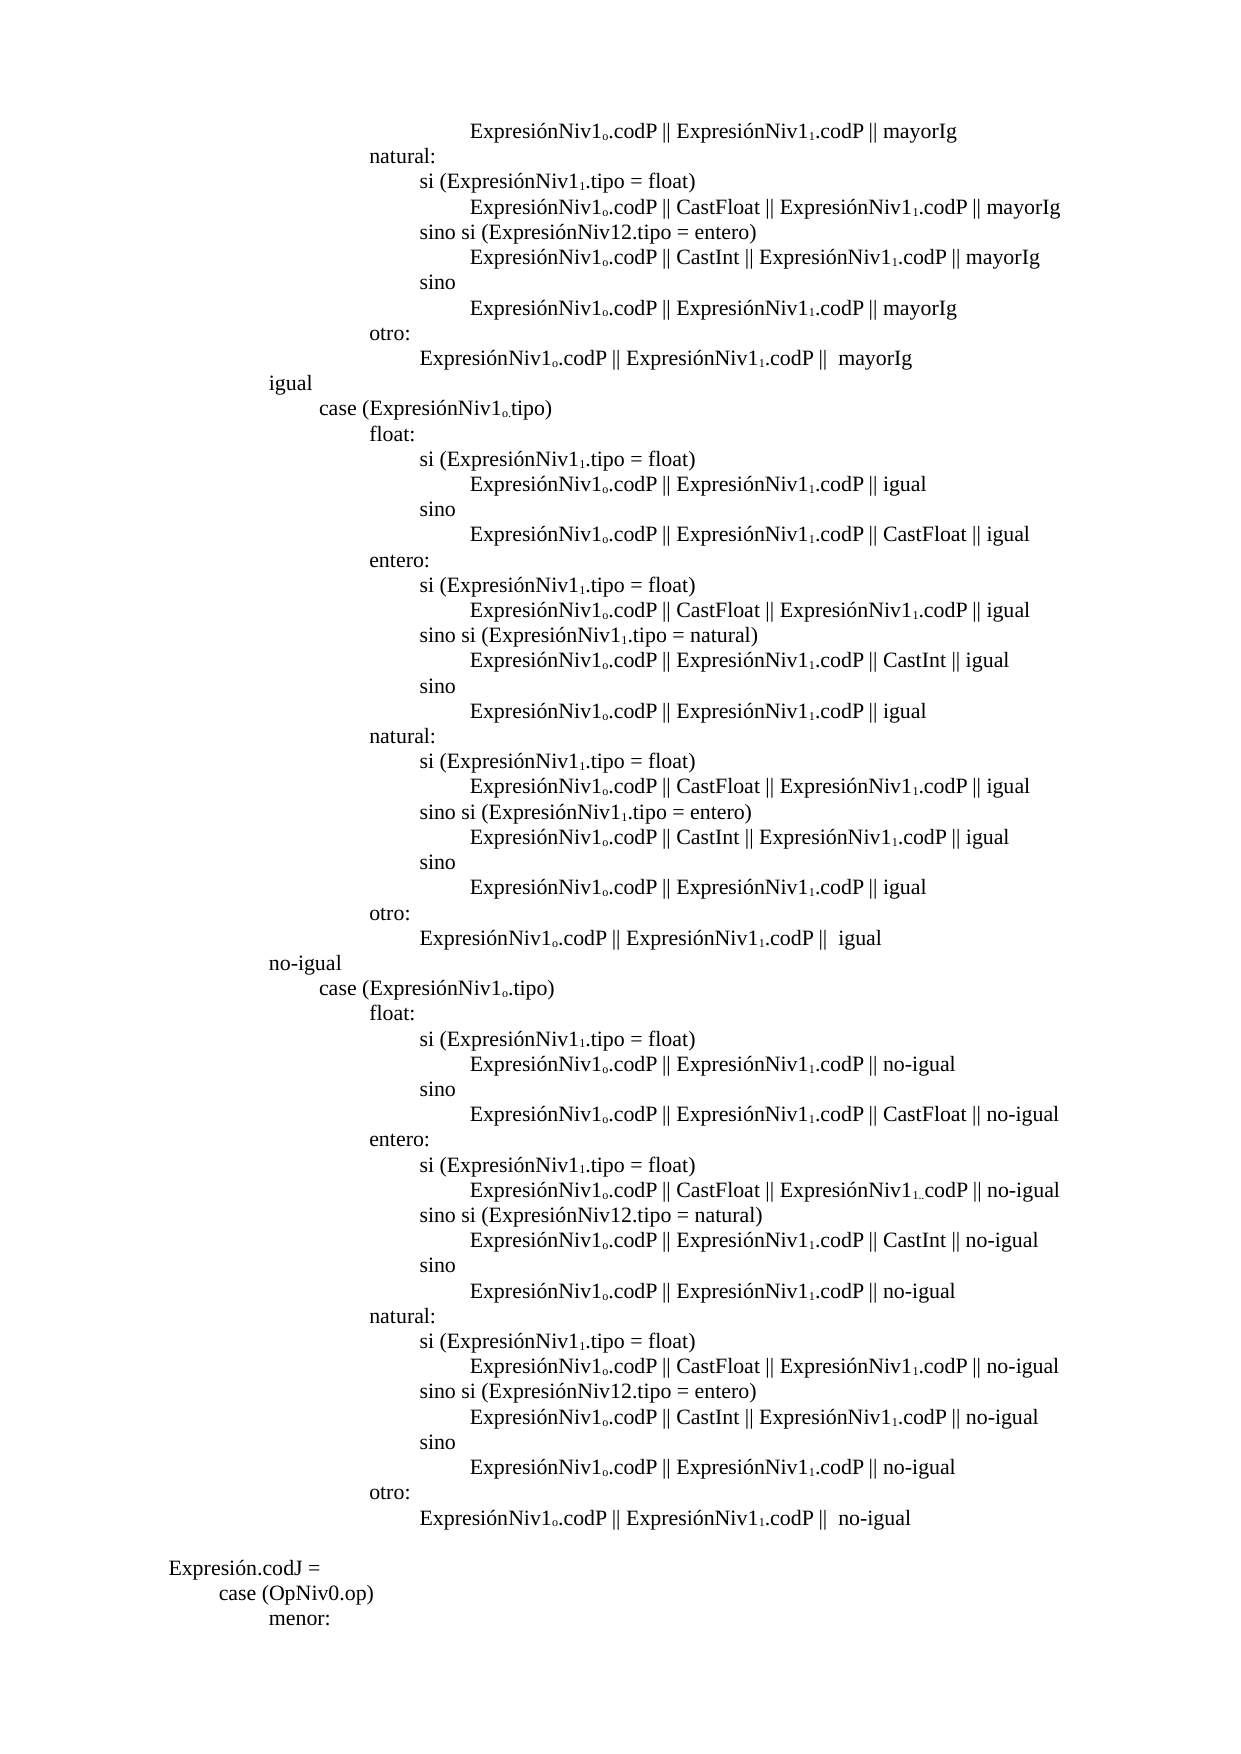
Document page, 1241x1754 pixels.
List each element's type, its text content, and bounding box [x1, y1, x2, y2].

text entero: [118, 1126, 1122, 1152]
text ExpresiónNiv1o.codP || CastFloat || ExpresiónNiv11.codP || igual [118, 773, 1122, 799]
text igual [118, 370, 1122, 395]
text Expresión.codJ = [118, 1555, 1122, 1580]
text sino si (ExpresiónNiv11.tipo = entero) [118, 799, 1122, 824]
text sino [118, 849, 1122, 874]
text si (ExpresiónNiv11.tipo = float) [118, 1026, 1122, 1051]
text sino [118, 1429, 1122, 1454]
text sino [118, 1252, 1122, 1278]
text ExpresiónNiv1o.codP || ExpresiónNiv11.codP || CastInt || igual [118, 647, 1122, 673]
text otro: [118, 899, 1122, 925]
text ExpresiónNiv1o.codP || ExpresiónNiv11.codP || mayorIg [118, 118, 1122, 143]
text float: [118, 1000, 1122, 1026]
text ExpresiónNiv1o.codP || CastFloat || ExpresiónNiv11.codP || mayorIg [118, 194, 1122, 219]
text ExpresiónNiv1o.codP || CastInt || ExpresiónNiv11.codP || igual [118, 824, 1122, 849]
text natural: [118, 1303, 1122, 1328]
text otro: [118, 1479, 1122, 1504]
text ExpresiónNiv1o.codP || CastFloat || ExpresiónNiv11.codP || no-igual [118, 1353, 1122, 1378]
text case (ExpresiónNiv1o.tipo) [118, 975, 1122, 1000]
text ExpresiónNiv1o.codP || ExpresiónNiv11.codP || igual [118, 925, 1122, 950]
text case (ExpresiónNiv1o.tipo) [118, 395, 1122, 421]
text entero: [118, 547, 1122, 572]
text ExpresiónNiv1o.codP || ExpresiónNiv11.codP || mayorIg [118, 345, 1122, 370]
text ExpresiónNiv1o.codP || ExpresiónNiv11.codP || no-igual [118, 1278, 1122, 1303]
text ExpresiónNiv1o.codP || ExpresiónNiv11.codP || CastFloat || no-igual [118, 1101, 1122, 1126]
text natural: [118, 143, 1122, 168]
text si (ExpresiónNiv11.tipo = float) [118, 748, 1122, 773]
text menor: [118, 1605, 1122, 1631]
text si (ExpresiónNiv11.tipo = float) [118, 572, 1122, 597]
text ExpresiónNiv1o.codP || CastFloat || ExpresiónNiv11..codP || no-igual [118, 1177, 1122, 1202]
text case (OpNiv0.op) [118, 1580, 1122, 1605]
text ExpresiónNiv1o.codP || ExpresiónNiv11.codP || no-igual [118, 1051, 1122, 1076]
text sino si (ExpresiónNiv11.tipo = natural) [118, 622, 1122, 647]
text ExpresiónNiv1o.codP || ExpresiónNiv11.codP || no-igual [118, 1454, 1122, 1479]
text ExpresiónNiv1o.codP || CastInt || ExpresiónNiv11.codP || no-igual [118, 1404, 1122, 1429]
text ExpresiónNiv1o.codP || ExpresiónNiv11.codP || CastFloat || igual [118, 521, 1122, 547]
text sino si (ExpresiónNiv12.tipo = natural) [118, 1202, 1122, 1227]
text si (ExpresiónNiv11.tipo = float) [118, 1328, 1122, 1353]
text sino [118, 269, 1122, 294]
text natural: [118, 723, 1122, 748]
text sino [118, 673, 1122, 698]
text no-igual [118, 950, 1122, 975]
text ExpresiónNiv1o.codP || ExpresiónNiv11.codP || no-igual [118, 1504, 1122, 1530]
text ExpresiónNiv1o.codP || ExpresiónNiv11.codP || CastInt || no-igual [118, 1227, 1122, 1252]
text ExpresiónNiv1o.codP || CastInt || ExpresiónNiv11.codP || mayorIg [118, 244, 1122, 269]
text ExpresiónNiv1o.codP || ExpresiónNiv11.codP || igual [118, 874, 1122, 899]
text ExpresiónNiv1o.codP || CastFloat || ExpresiónNiv11.codP || igual [118, 597, 1122, 622]
text ExpresiónNiv1o.codP || ExpresiónNiv11.codP || mayorIg [118, 294, 1122, 320]
text sino si (ExpresiónNiv12.tipo = entero) [118, 219, 1122, 244]
text float: [118, 421, 1122, 446]
text ExpresiónNiv1o.codP || ExpresiónNiv11.codP || igual [118, 471, 1122, 496]
text sino si (ExpresiónNiv12.tipo = entero) [118, 1378, 1122, 1404]
text otro: [118, 320, 1122, 345]
text si (ExpresiónNiv11.tipo = float) [118, 1152, 1122, 1177]
text ExpresiónNiv1o.codP || ExpresiónNiv11.codP || igual [118, 698, 1122, 723]
text si (ExpresiónNiv11.tipo = float) [118, 446, 1122, 471]
text si (ExpresiónNiv11.tipo = float) [118, 168, 1122, 194]
text sino [118, 1076, 1122, 1101]
text sino [118, 496, 1122, 521]
